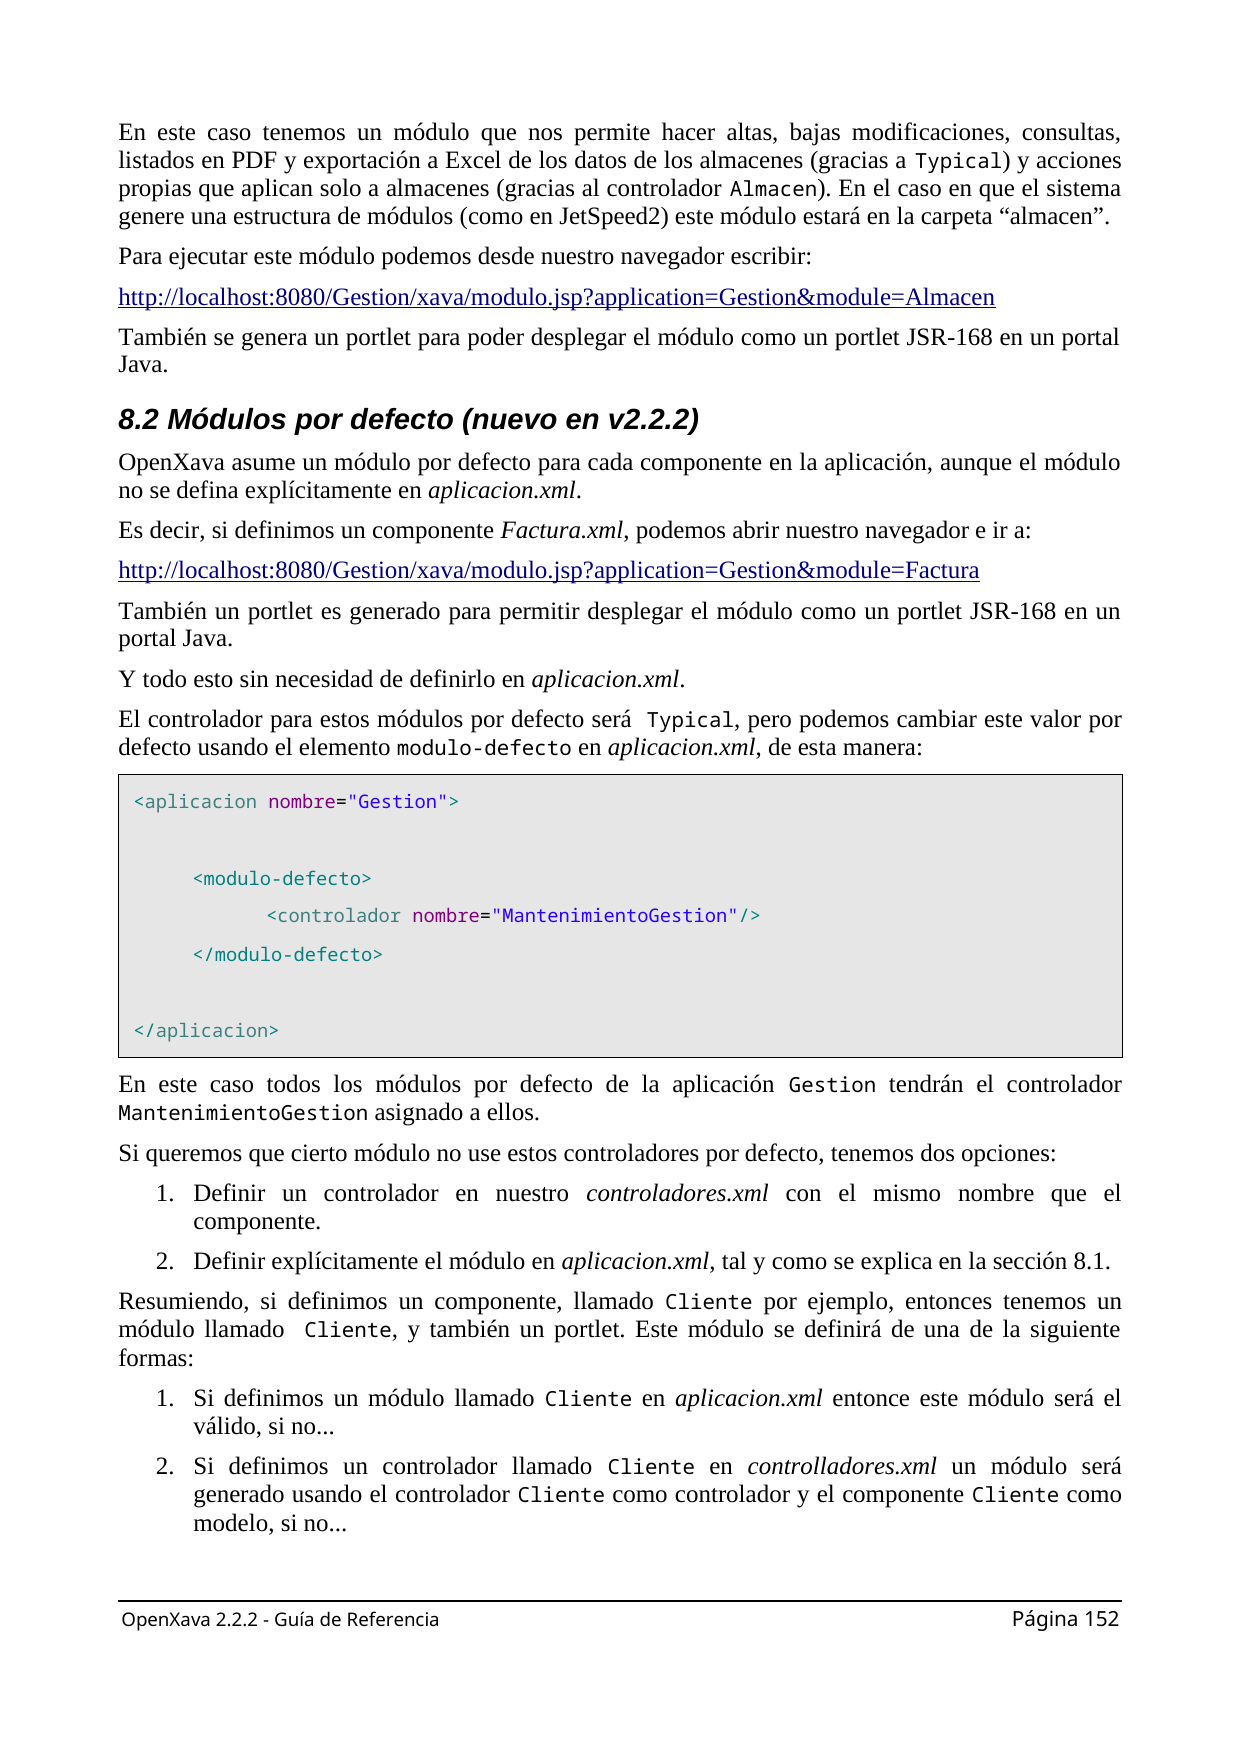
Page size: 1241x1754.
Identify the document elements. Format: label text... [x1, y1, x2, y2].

text <aplicacion nombre="Gestion"> [119, 775, 1122, 812]
text http://localhost:8080/Gestion/xava/modulo.jsp?application=Gestion&module=Almacen [118, 283, 1122, 310]
list Si definimos un controlador llamado Cliente en controlladores.xml un módulo será generado usando el controlador Cliente como controlador y el componente Cliente como modelo, si no... [156, 1452, 1122, 1536]
text <controlador nombre="MantenimientoGestion"/> [119, 888, 1122, 926]
text Resumiendo, si definimos un componente, llamado Cliente por ejemplo, entonces tenemos un módulo llamado Cliente, y también un portlet. Este módulo se definirá de una de la siguiente formas: [118, 1287, 1122, 1371]
text </modulo-defecto> [119, 926, 1122, 964]
list Definir explícitamente el módulo en aplicacion.xml, tal y como se explica en la sección 8.1. [156, 1247, 1122, 1275]
text Es decir, si definimos un componente Factura.xml, podemos abrir nuestro navegador e ir a: [118, 516, 1122, 544]
list Si definimos un módulo llamado Cliente en aplicacion.xml entonce este módulo será el válido, si no... [156, 1384, 1122, 1440]
text <modulo-defecto> [119, 850, 1122, 888]
text Y todo esto sin necesidad de definirlo en aplicacion.xml. [118, 665, 1122, 692]
subtitle Módulos por defecto (nuevo en v2.2.2) [118, 403, 1122, 436]
text Si queremos que cierto módulo no use estos controladores por defecto, tenemos dos opciones: [118, 1139, 1122, 1167]
text OpenXava asume un módulo por defecto para cada componente en la aplicación, aunque el módulo no se defina explícitamente en aplicacion.xml. [118, 448, 1122, 504]
text http://localhost:8080/Gestion/xava/modulo.jsp?application=Gestion&module=Factura [118, 557, 1122, 584]
text También un portlet es generado para permitir desplegar el módulo como un portlet JSR-168 en un portal Java. [118, 597, 1122, 652]
text Para ejecutar este módulo podemos desde nuestro navegador escribir: [118, 242, 1122, 270]
list Definir un controlador en nuestro controladores.xml con el mismo nombre que el componente. [156, 1179, 1122, 1234]
text </aplicacion> [119, 1002, 1122, 1057]
text En este caso tenemos un módulo que nos permite hacer altas, bajas modificaciones, consultas, listados en PDF y exportación a Excel de los datos de los almacenes (gracias a Typical) y acciones propias que aplican solo a almacenes (gracias al controlador Almacen). En el caso en que el sistema genere una estructura de módulos (como en JetSpeed2) este módulo estará en la carpeta “almacen”. [118, 118, 1122, 230]
text El controlador para estos módulos por defecto será Typical, pero podemos cambiar este valor por defecto usando el elemento modulo-defecto en aplicacion.xml, de esta manera: [118, 705, 1122, 761]
text En este caso todos los módulos por defecto de la aplicación Gestion tendrán el controlador MantenimientoGestion asignado a ellos. [118, 1070, 1122, 1126]
text También se genera un portlet para poder desplegar el módulo como un portlet JSR-168 en un portal Java. [118, 323, 1122, 378]
